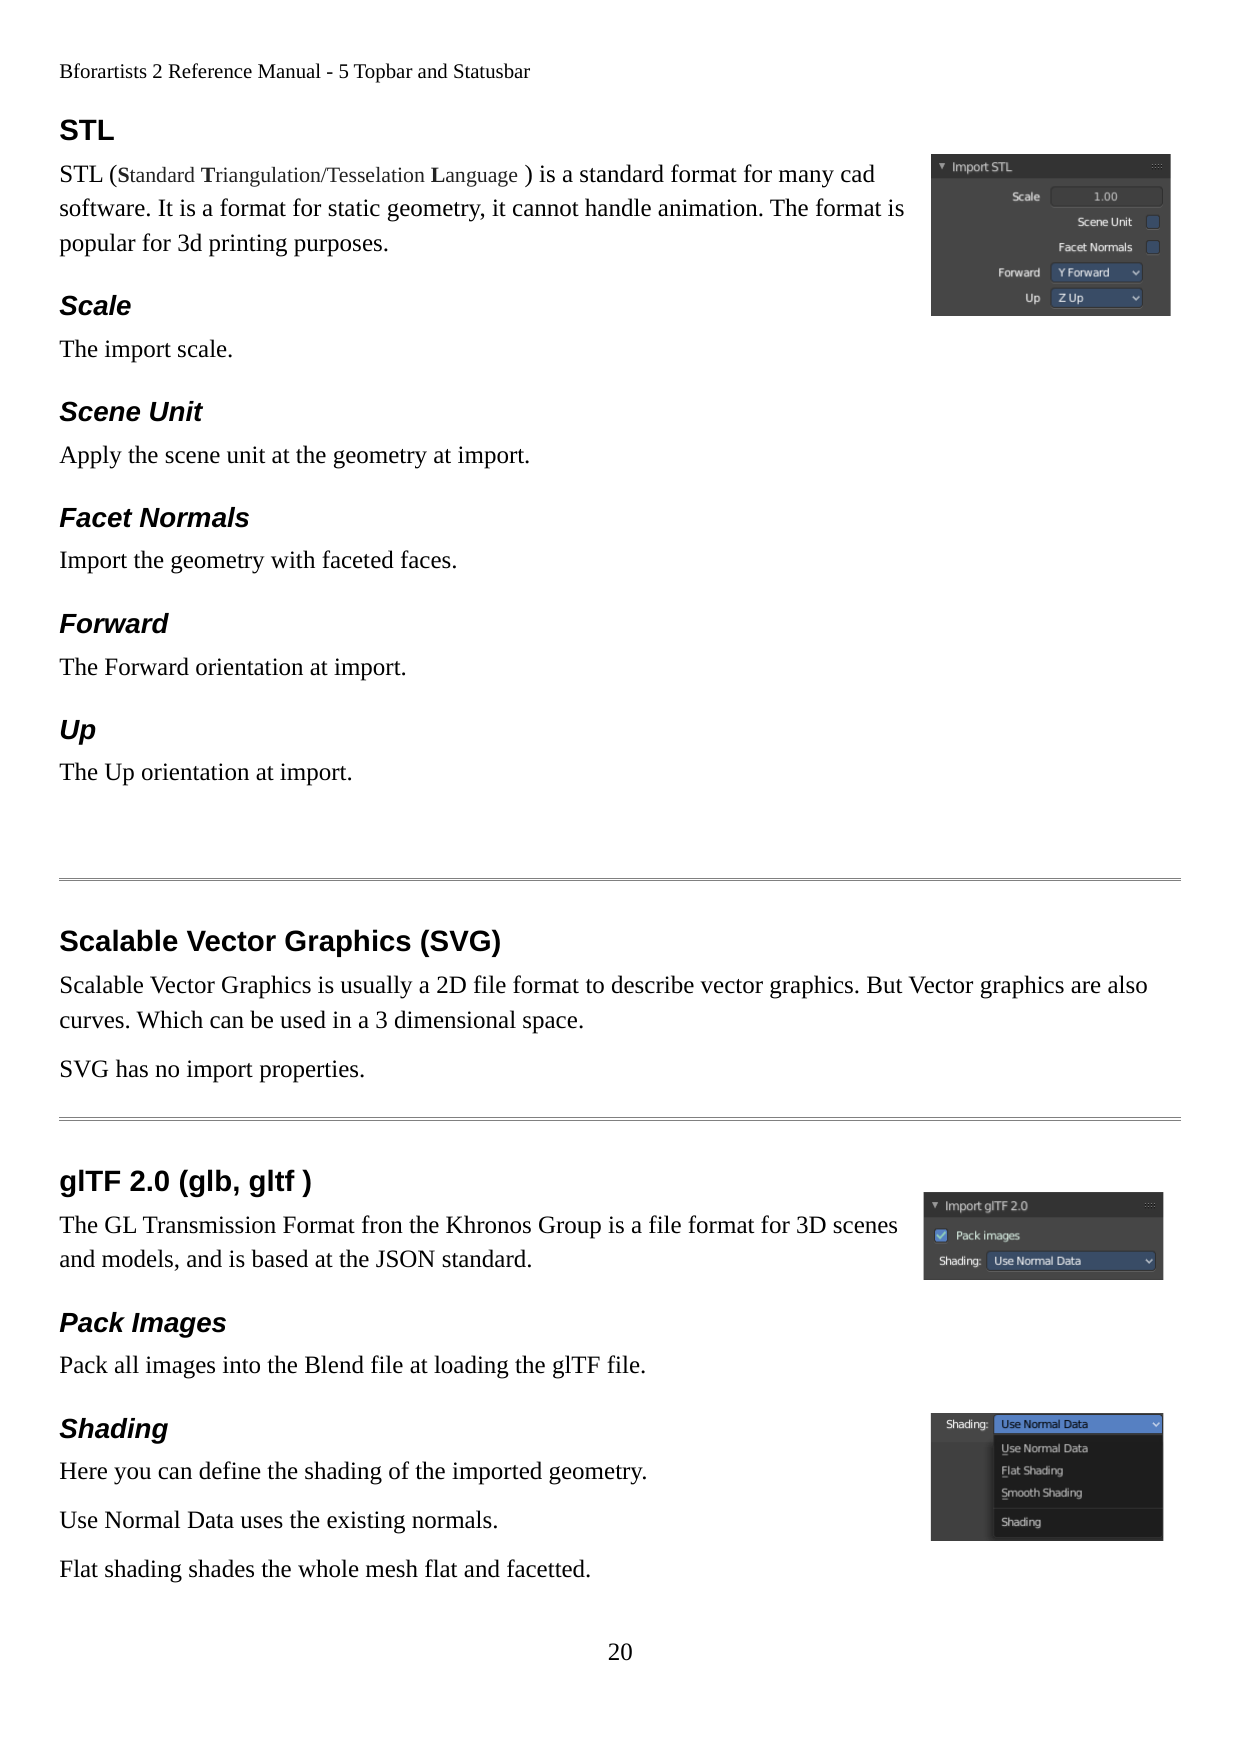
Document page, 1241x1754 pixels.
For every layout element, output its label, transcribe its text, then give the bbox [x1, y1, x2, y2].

subtitle glTF 2.0 (glb, gltf ) [59, 1164, 1181, 1197]
subtitle Pack Images [59, 1306, 1181, 1338]
text Here you can define the shading of the imported geometry. [59, 1456, 930, 1485]
text The import scale. [59, 334, 1181, 362]
subtitle Facet Normals [59, 501, 1181, 533]
subtitle Scale [59, 289, 1181, 321]
text The GL Transmission Format fron the Khronos Group is a file format for 3D scenes and models, and is based at the JSON standard. [59, 1210, 923, 1273]
text Import the geometry with faceted faces. [59, 546, 1181, 574]
text The Up orientation at import. [59, 757, 1181, 786]
text Flat shading shades the whole mesh flat and facetted. [59, 1554, 1181, 1583]
text STL (Standard Triangulation/Tesselation Language ) is a standard format for many cad software. It is a format for static geometry, it cannot handle animation. The format is popular for 3d printing purposes. [59, 159, 931, 257]
text The Forward orientation at import. [59, 652, 1181, 680]
subtitle Shading [59, 1412, 1181, 1444]
subtitle Up [59, 713, 1181, 745]
subtitle Scene Unit [59, 395, 1181, 427]
text SVG has no import properties. [59, 1054, 1181, 1083]
picture [931, 154, 1171, 316]
text Pack all images into the Blend file at loading the glTF file. [59, 1350, 1181, 1379]
picture [930, 1413, 1164, 1541]
text Use Normal Data uses the existing normals. [59, 1505, 930, 1534]
text Scalable Vector Graphics is usually a 2D file format to describe vector graphics. But Vector graphics are also curves. Which can be used in a 3 dimensional space. [59, 970, 1181, 1034]
picture [923, 1192, 1164, 1280]
text Apply the scene unit at the geometry at import. [59, 440, 1181, 468]
subtitle Forward [59, 607, 1181, 639]
subtitle Scalable Vector Graphics (SVG) [59, 924, 1181, 958]
subtitle STL [59, 113, 1181, 146]
